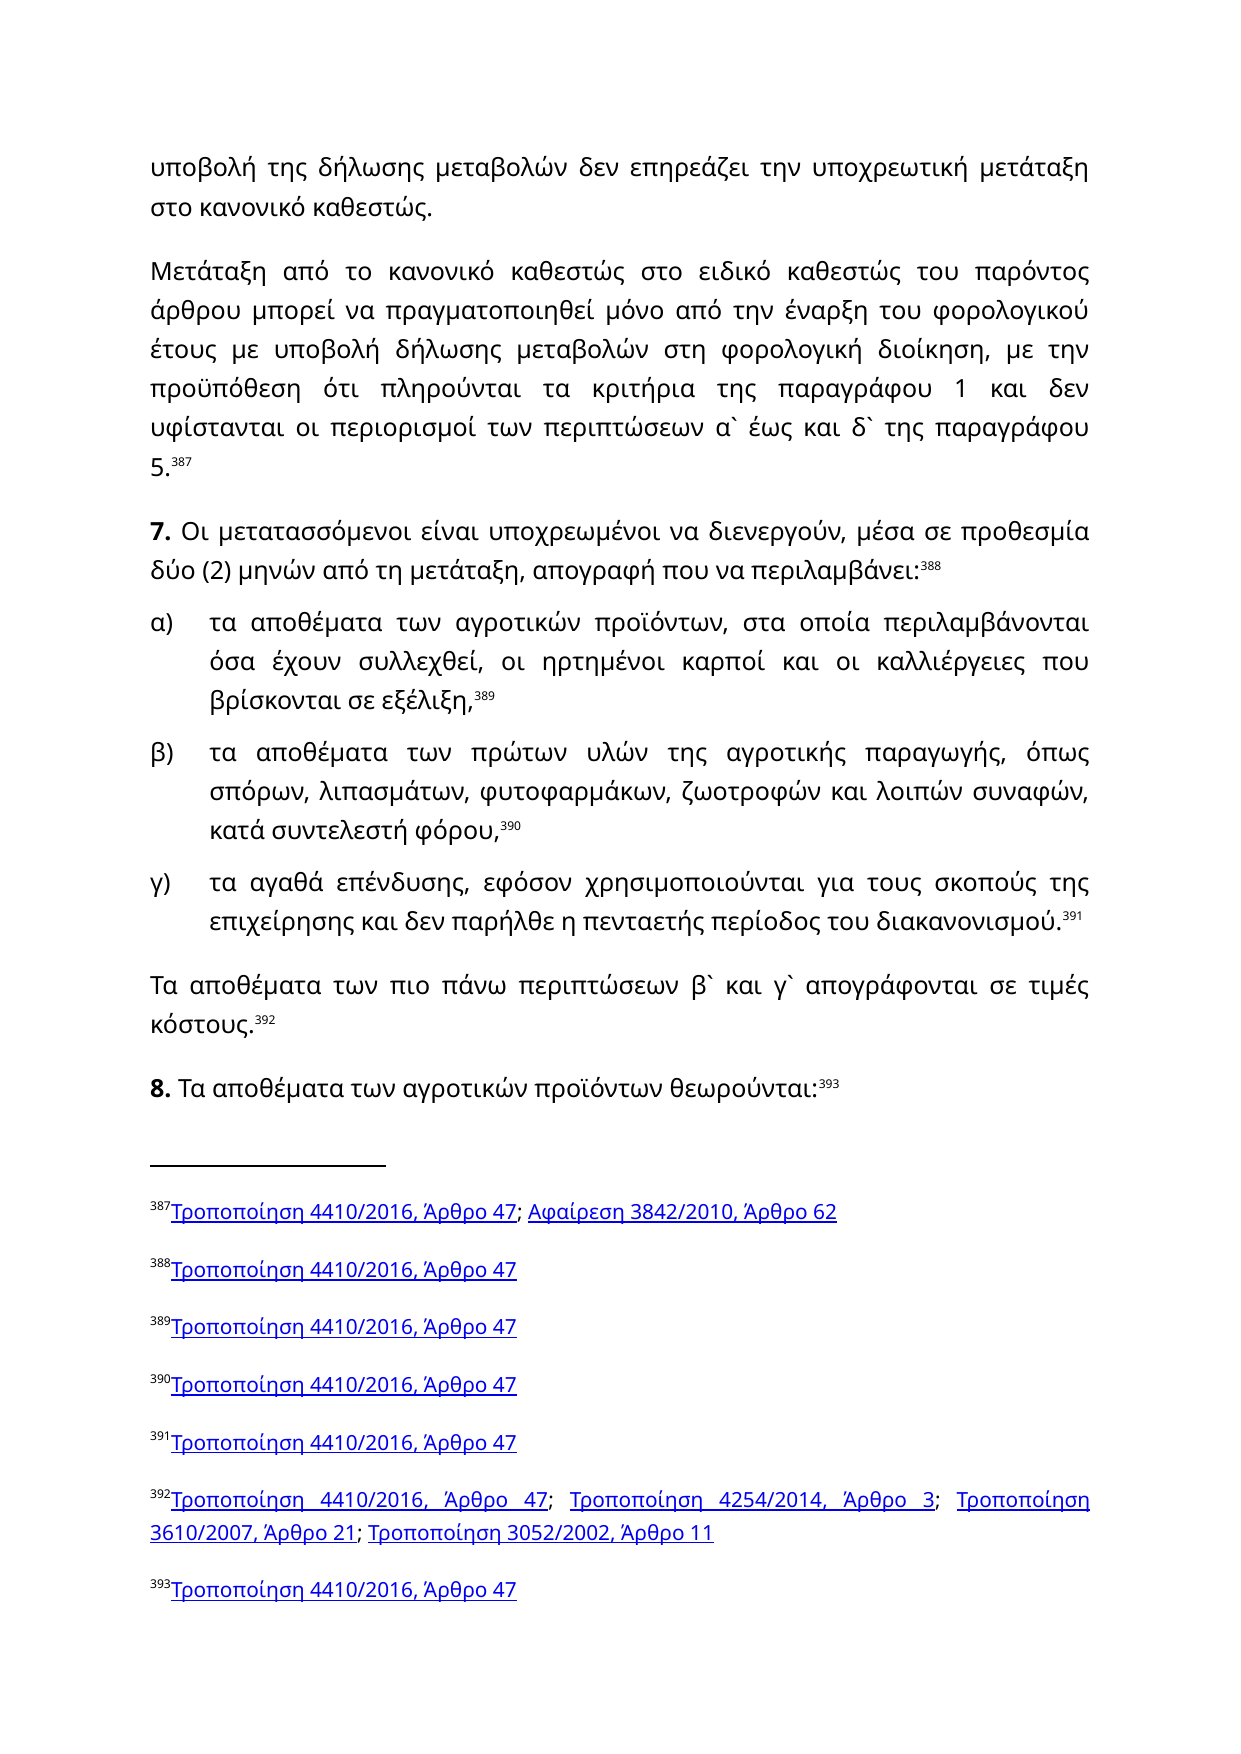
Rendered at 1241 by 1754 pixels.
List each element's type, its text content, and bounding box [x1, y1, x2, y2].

text Τροποποίηση 4410/2016, Άρθρο 47 [150, 1312, 1090, 1341]
text Τα αποθέματα των πιο πάνω περιπτώσεων β` και γ` απογράφονται σε τιμές κόστους. [150, 967, 1090, 1041]
text Τροποποίηση 4410/2016, Άρθρο 47 [150, 1428, 1090, 1456]
list α) τα αποθέματα των αγροτικών προϊόντων, στα οποία περιλαμβάνονται όσα έχουν συλλεχθεί, οι ηρτημένοι καρποί και οι καλλιέργειες που βρίσκονται σε εξέλιξη, [150, 604, 1090, 717]
text υποβολή της δήλωσης μεταβολών δεν επηρεάζει την υποχρεωτική μετάταξη στο κανονικό καθεστώς. [150, 150, 1090, 223]
text 8. Τα αποθέματα των αγροτικών προϊόντων θεωρούνται: [150, 1071, 1090, 1105]
text Τροποποίηση 4410/2016, Άρθρο 47; Αφαίρεση 3842/2010, Άρθρο 62 [150, 1197, 1090, 1226]
list γ) τα αγαθά επένδυσης, εφόσον χρησιμοποιούνται για τους σκοπούς της επιχείρησης και δεν παρήλθε η πενταετής περίοδος του διακανονισμού. [150, 864, 1090, 937]
text Τροποποίηση 4410/2016, Άρθρο 47 [150, 1576, 1090, 1604]
list β) τα αποθέματα των πρώτων υλών της αγροτικής παραγωγής, όπως σπόρων, λιπασμάτων, φυτοφαρμάκων, ζωοτροφών και λοιπών συναφών, κατά συντελεστή φόρου, [150, 734, 1090, 847]
text Μετάταξη από το κανονικό καθεστώς στο ειδικό καθεστώς του παρόντος άρθρου μπορεί να πραγματοποιηθεί μόνο από την έναρξη του φορολογικού έτους με υποβολή δήλωσης μεταβολών στη φορολογική διοίκηση, με την προϋπόθεση ότι πληρούνται τα κριτήρια της παραγράφου 1 και δεν υφίστανται οι περιορισμοί των περιπτώσεων α` έως και δ` της παραγράφου 5. [150, 253, 1090, 483]
text Τροποποίηση 4410/2016, Άρθρο 47 [150, 1370, 1090, 1398]
text Τροποποίηση 4410/2016, Άρθρο 47; Τροποποίηση 4254/2014, Άρθρο 3; Τροποποίηση 3610/2007, Άρθρο 21; Τροποποίηση 3052/2002, Άρθρο 11 [150, 1485, 1090, 1546]
text Τροποποίηση 4410/2016, Άρθρο 47 [150, 1255, 1090, 1283]
text 7. Οι μετατασσόμενοι είναι υποχρεωμένοι να διενεργούν, μέσα σε προθεσμία δύο (2) μηνών από τη μετάταξη, απογραφή που να περιλαμβάνει: [150, 513, 1090, 587]
